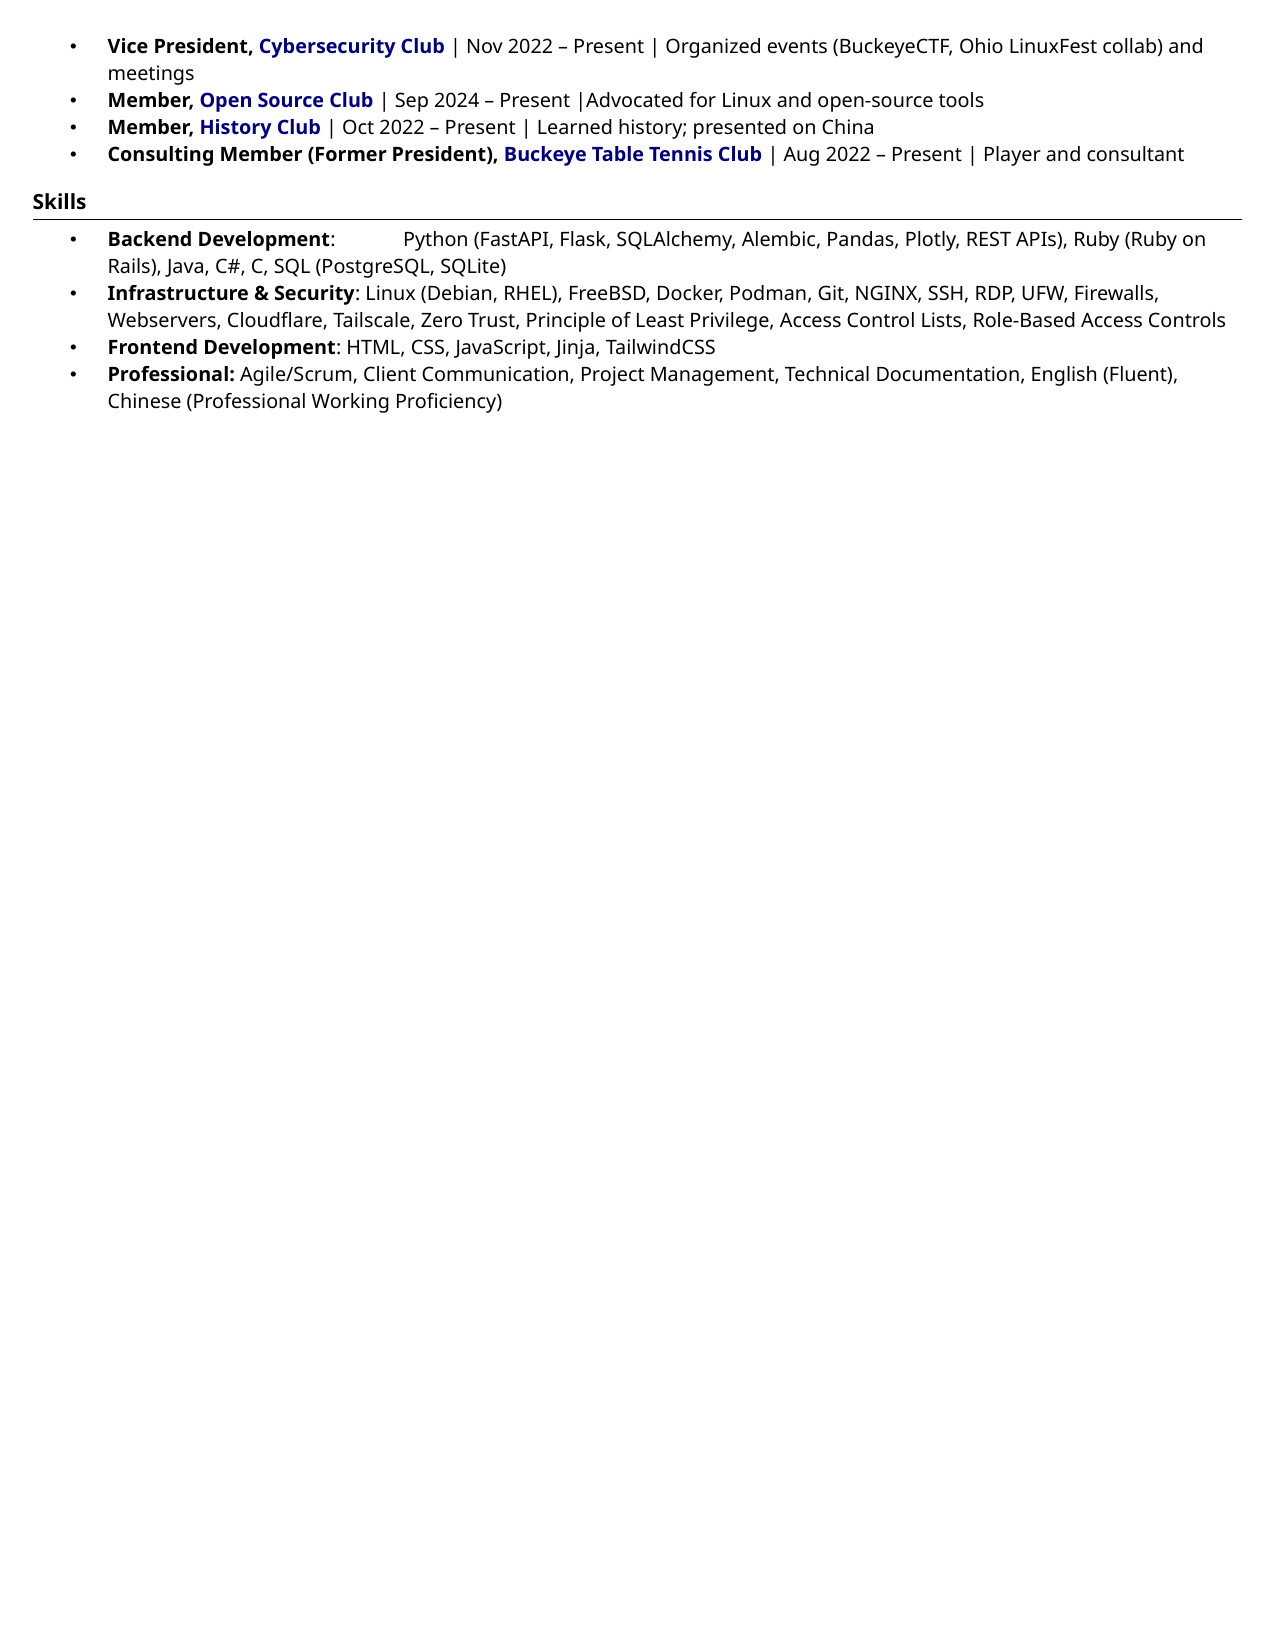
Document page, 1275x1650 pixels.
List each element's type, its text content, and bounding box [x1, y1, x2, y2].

list Professional: Agile/Scrum, Client Communication, Project Management, Technical Documentation, English (Fluent), Chinese (Professional Working Proficiency) [70, 360, 1242, 414]
list Frontend Development: HTML, CSS, JavaScript, Jinja, TailwindCSS [70, 333, 1242, 360]
text Skills [32, 184, 1242, 220]
list Vice President, Cybersecurity Club | Nov 2022 – Present | Organized events (BuckeyeCTF, Ohio LinuxFest collab) and meetings [70, 32, 1242, 86]
list Infrastructure & Security: Linux (Debian, RHEL), FreeBSD, Docker, Podman, Git, NGINX, SSH, RDP, UFW, Firewalls, Webservers, Cloudflare, Tailscale, Zero Trust, Principle of Least Privilege, Access Control Lists, Role-Based Access Controls [70, 279, 1242, 333]
list Member, History Club | Oct 2022 – Present | Learned history; presented on China [70, 113, 1242, 140]
list Consulting Member (Former President), Buckeye Table Tennis Club | Aug 2022 – Present | Player and consultant [70, 140, 1242, 167]
list Backend Development: Python (FastAPI, Flask, SQLAlchemy, Alembic, Pandas, Plotly, REST APIs), Ruby (Ruby on Rails), Java, C#, C, SQL (PostgreSQL, SQLite) [70, 226, 1242, 279]
list Member, Open Source Club | Sep 2024 – Present |Advocated for Linux and open-source tools [70, 86, 1242, 113]
